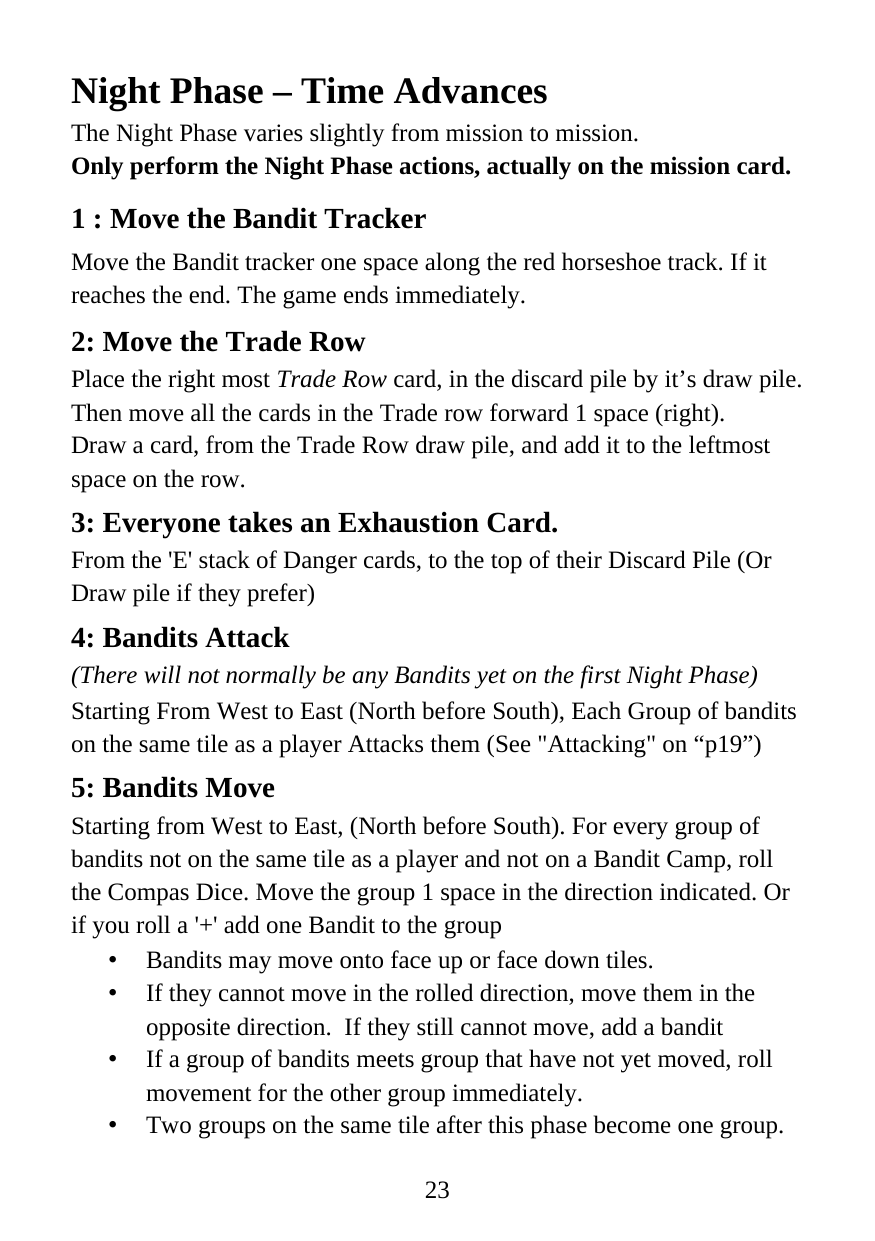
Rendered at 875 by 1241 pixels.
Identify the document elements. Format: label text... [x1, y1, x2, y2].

text Starting From West to East (North before South), Each Group of bandits on the same tile as a player Attacks them (See "Attacking" on “p19”) [71, 696, 803, 758]
text Draw a card, from the Trade Row draw pile, and add it to the leftmost space on the row. [71, 431, 803, 492]
list Two groups on the same tile after this phase become one group. [108, 1111, 803, 1139]
text Starting from West to East, (North before South). For every group of bandits not on the same tile as a player and not on a Bandit Camp, roll the Compas Dice. Move the group 1 space in the direction indicated. Or if you roll a '+' add one Bandit to the group [71, 811, 803, 938]
list If they cannot move in the rolled direction, move them in the opposite direction. If they still cannot move, add a bandit [108, 978, 803, 1040]
list If a group of bandits meets group that have not yet moved, roll movement for the other group immediately. [108, 1044, 803, 1106]
text Move the Bandit tracker one space along the red horseshoe track. If it reaches the end. The game ends immediately. [71, 247, 803, 309]
text Place the right most Trade Row card, in the discard pile by it’s draw pile. [71, 364, 803, 393]
text Then move all the cards in the Trade row forward 1 space (right). [71, 398, 803, 426]
subtitle 5: Bandits Move [71, 771, 803, 804]
subtitle 3: Everyone takes an Exhaustion Card. [71, 505, 803, 539]
subtitle 4: Bandits Attack [71, 620, 803, 654]
list Bandits may move onto face up or face down tiles. [108, 946, 803, 974]
text The Night Phase varies slightly from mission to mission. Only perform the Night Phase actions, actually on the mission card. [71, 118, 803, 179]
subtitle 1 : Move the Bandit Tracker [71, 201, 803, 234]
text From the 'E' stack of Danger cards, to the top of their Discard Pile (Or Draw pile if they prefer) [71, 545, 803, 607]
subtitle Night Phase – Time Advances [71, 68, 803, 111]
subtitle 2: Move the Trade Row [71, 324, 803, 358]
text (There will not normally be any Bandits yet on the first Night Phase) [71, 660, 803, 689]
